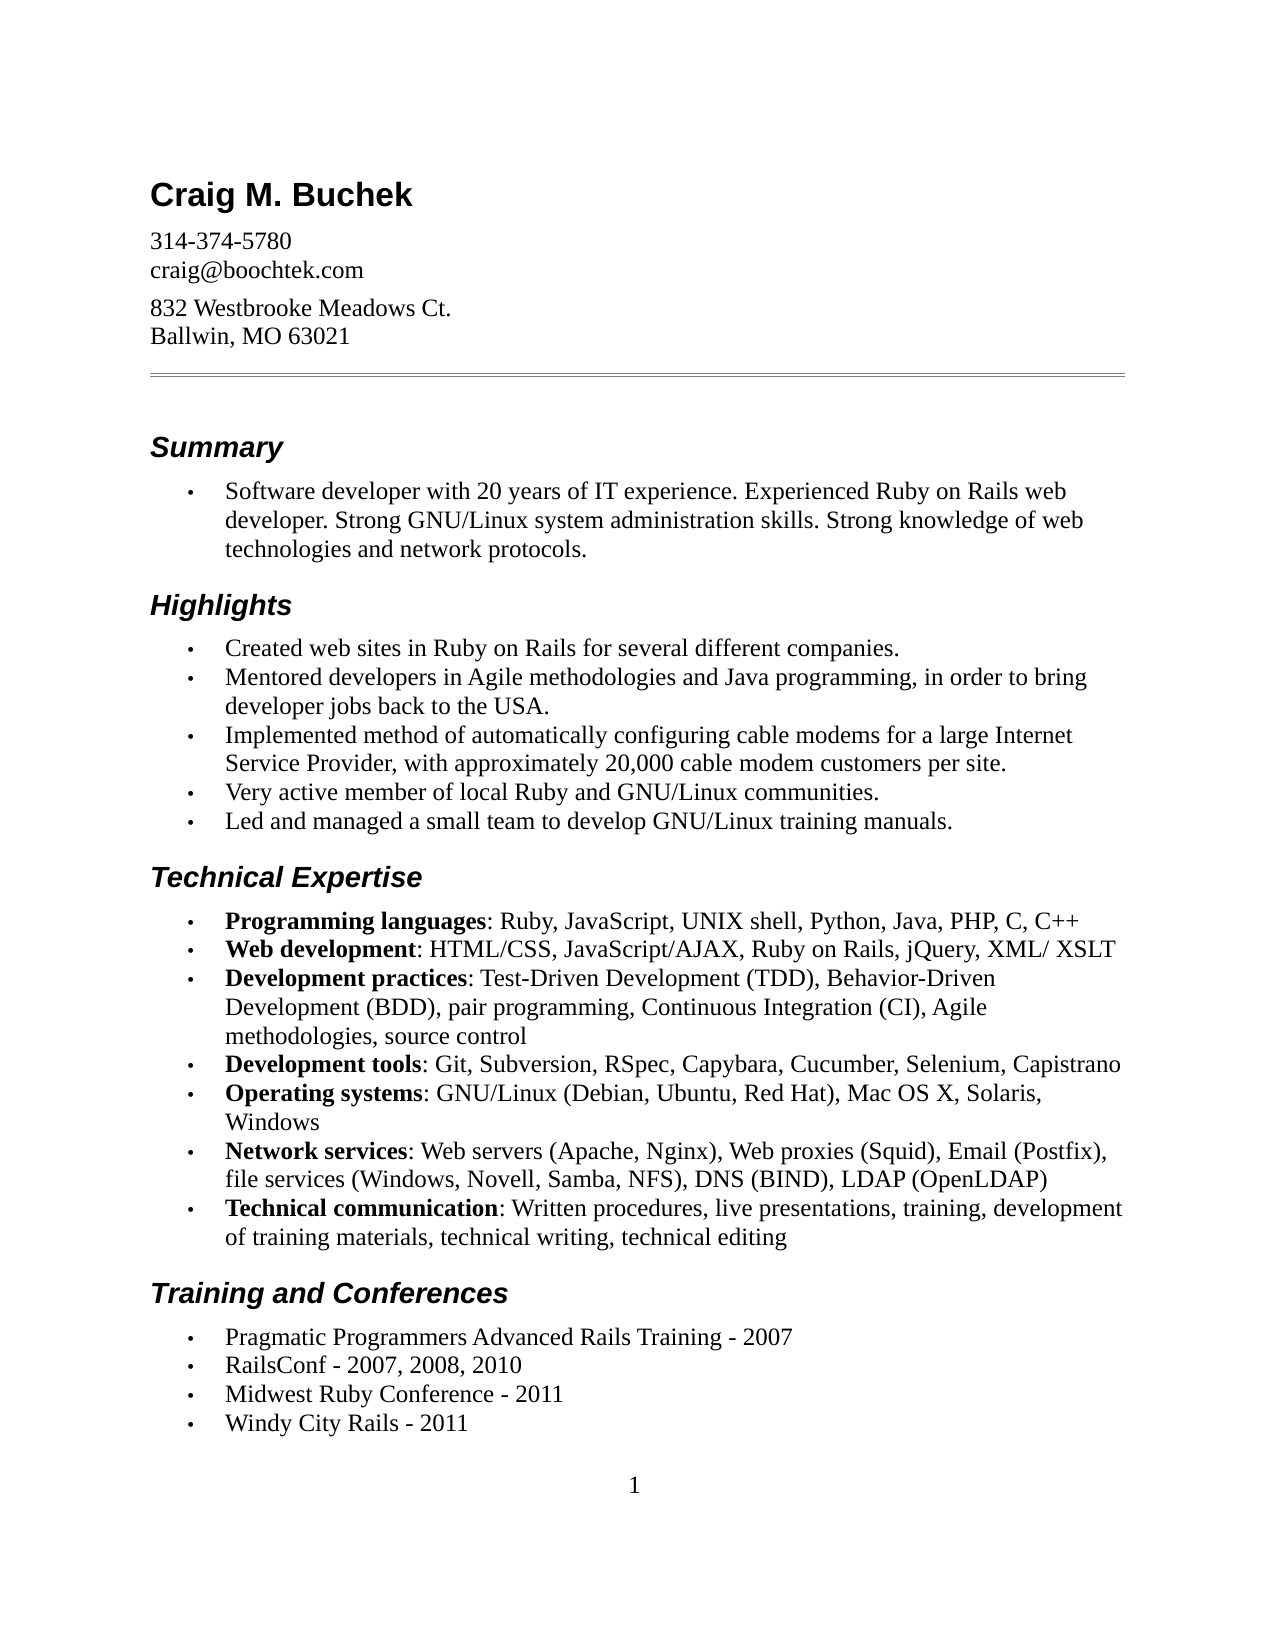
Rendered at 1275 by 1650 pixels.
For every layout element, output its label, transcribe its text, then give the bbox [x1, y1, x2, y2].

list Midwest Ruby Conference - 2011 [187, 1379, 1125, 1408]
list Led and managed a small team to develop GNU/Linux training manuals. [187, 806, 1125, 835]
subtitle Training and Conferences [150, 1276, 1125, 1309]
list Technical communication: Written procedures, live presentations, training, development of training materials, technical writing, technical editing [187, 1193, 1125, 1251]
list Network services: Web servers (Apache, Nginx), Web proxies (Squid), Email (Postfix), file services (Windows, Novell, Samba, NFS), DNS (BIND), LDAP (OpenLDAP) [187, 1136, 1125, 1193]
list Very active member of local Ruby and GNU/Linux communities. [187, 777, 1125, 806]
subtitle Craig M. Buchek [150, 175, 1125, 214]
list Development tools: Git, Subversion, RSpec, Capybara, Cucumber, Selenium, Capistrano [187, 1049, 1125, 1078]
list Programming languages: Ruby, JavaScript, UNIX shell, Python, Java, PHP, C, C++ [187, 906, 1125, 934]
list Web development: HTML/CSS, JavaScript/AJAX, Ruby on Rails, jQuery, XML/ XSLT [187, 934, 1125, 963]
list Implemented method of automatically configuring cable modems for a large Internet Service Provider, with approximately 20,000 cable modem customers per site. [187, 720, 1125, 777]
text 832 Westbrooke Meadows Ct. Ballwin, MO 63021 [150, 293, 1125, 350]
list Mentored developers in Agile methodologies and Java programming, in order to bring developer jobs back to the USA. [187, 662, 1125, 720]
list Operating systems: GNU/Linux (Debian, Ubuntu, Red Hat), Mac OS X, Solaris, Windows [187, 1078, 1125, 1136]
list Windy City Rails - 2011 [187, 1408, 1125, 1437]
list Created web sites in Ruby on Rails for several different companies. [187, 633, 1125, 662]
subtitle Highlights [150, 587, 1125, 621]
list Pragmatic Programmers Advanced Rails Training - 2007 [187, 1322, 1125, 1351]
subtitle Technical Expertise [150, 860, 1125, 893]
list RailsConf - 2007, 2008, 2010 [187, 1351, 1125, 1379]
list Development practices: Test-Driven Development (TDD), Behavior-Driven Development (BDD), pair programming, Continuous Integration (CI), Agile methodologies, source control [187, 963, 1125, 1049]
subtitle Summary [150, 430, 1125, 464]
list Software developer with 20 years of IT experience. Experienced Ruby on Rails web developer. Strong GNU/Linux system administration skills. Strong knowledge of web technologies and network protocols. [187, 476, 1125, 562]
text 314-374-5780 craig@boochtek.com [150, 226, 1125, 284]
